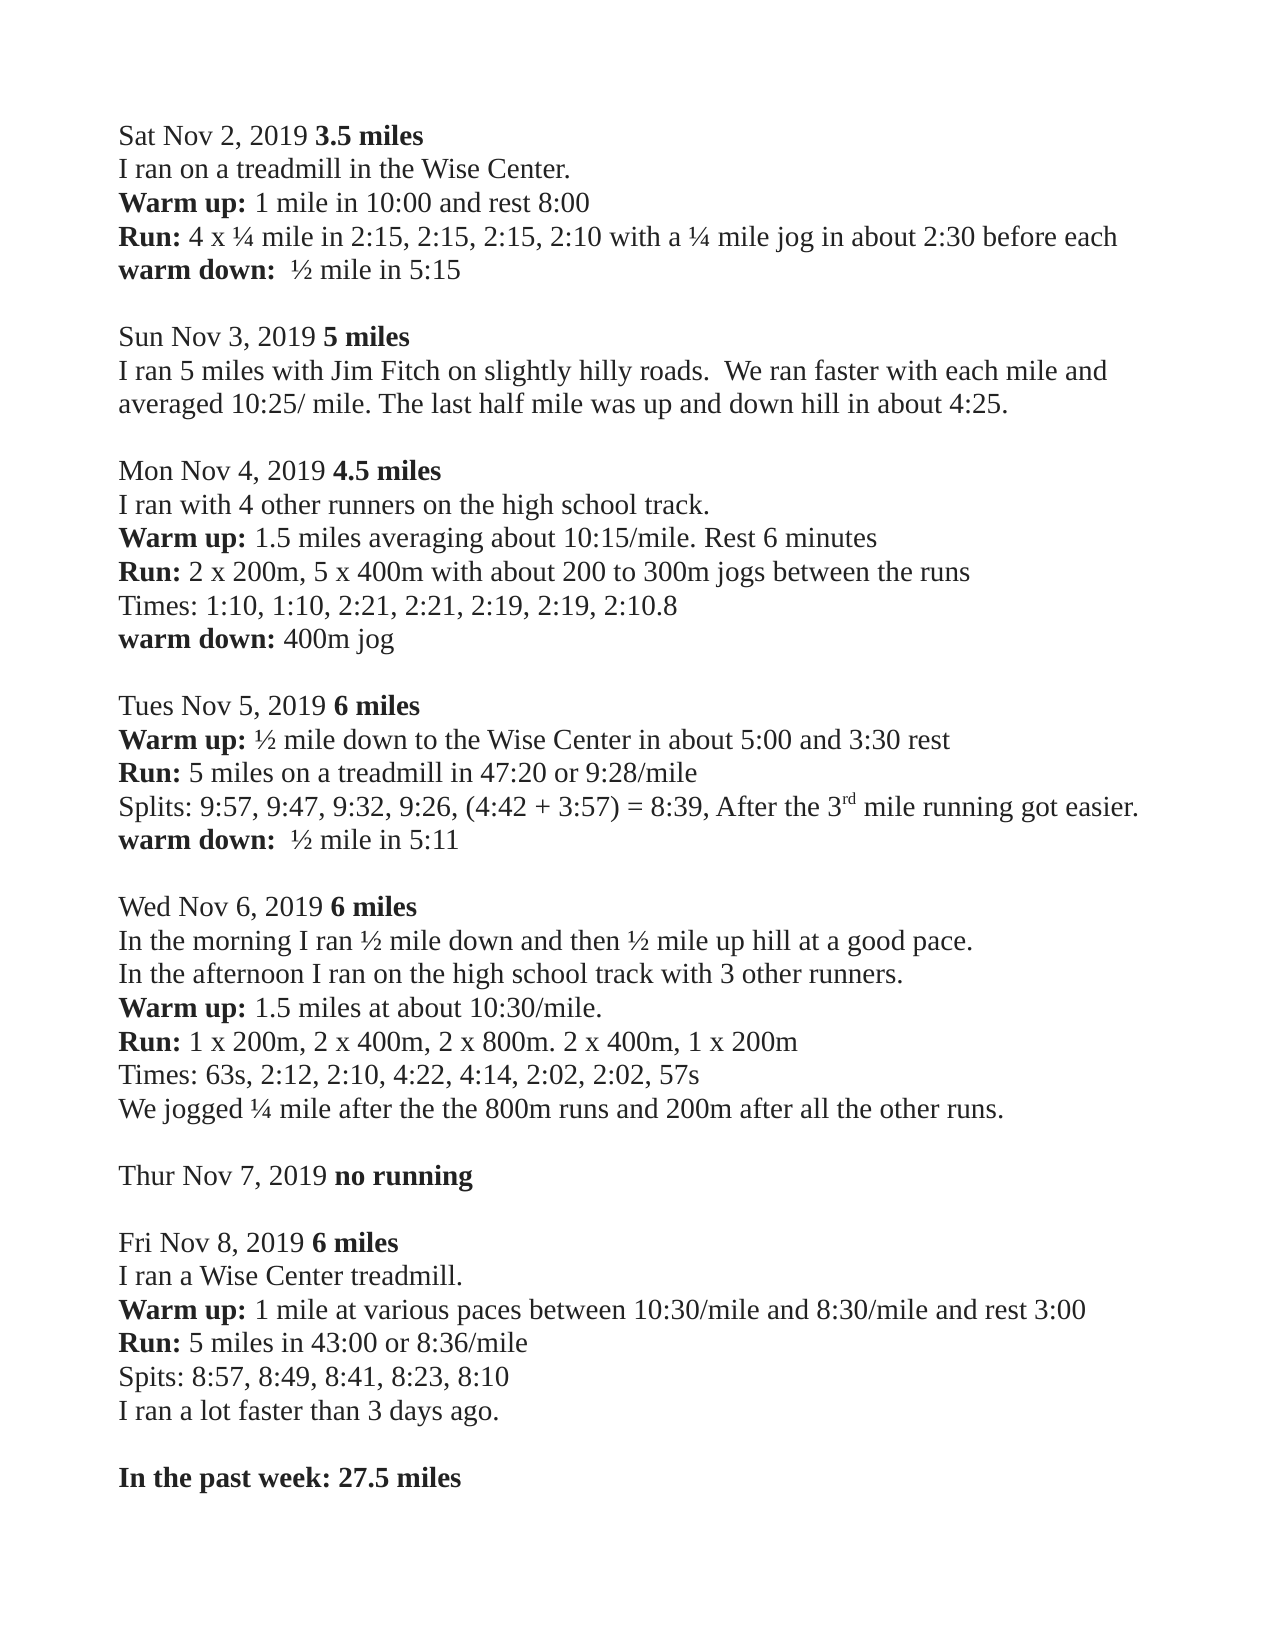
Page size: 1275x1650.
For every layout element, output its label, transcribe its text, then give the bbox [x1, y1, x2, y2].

text I ran with 4 other runners on the high school track. [118, 487, 1161, 521]
text Mon Nov 4, 2019 4.5 miles [118, 453, 1161, 487]
text In the morning I ran ½ mile down and then ½ mile up hill at a good pace. [118, 923, 1161, 957]
text warm down: ½ mile in 5:11 [118, 822, 1161, 856]
text I ran a lot faster than 3 days ago. [118, 1393, 1161, 1426]
text Sun Nov 3, 2019 5 miles [118, 319, 1161, 353]
text Times: 1:10, 1:10, 2:21, 2:21, 2:19, 2:19, 2:10.8 [118, 588, 1161, 621]
text Fri Nov 8, 2019 6 miles [118, 1225, 1161, 1258]
text In the afternoon I ran on the high school track with 3 other runners. [118, 957, 1161, 990]
text I ran a Wise Center treadmill. [118, 1258, 1161, 1292]
text warm down: ½ mile in 5:15 [118, 252, 1161, 286]
text Run: 4 x ¼ mile in 2:15, 2:15, 2:15, 2:10 with a ¼ mile jog in about 2:30 before each [118, 219, 1161, 252]
text Warm up: 1 mile in 10:00 and rest 8:00 [118, 185, 1161, 219]
text Run: 5 miles in 43:00 or 8:36/mile [118, 1326, 1161, 1359]
text warm down: 400m jog [118, 621, 1161, 655]
text Warm up: 1.5 miles averaging about 10:15/mile. Rest 6 minutes [118, 521, 1161, 554]
text Thur Nov 7, 2019 no running [118, 1158, 1161, 1191]
text I ran 5 miles with Jim Fitch on slightly hilly roads. We ran faster with each mile and averaged 10:25/ mile. The last half mile was up and down hill in about 4:25. [118, 353, 1161, 420]
text We jogged ¼ mile after the the 800m runs and 200m after all the other runs. [118, 1091, 1161, 1124]
text Run: 5 miles on a treadmill in 47:20 or 9:28/mile [118, 755, 1161, 789]
text In the past week: 27.5 miles [118, 1460, 1161, 1493]
text Times: 63s, 2:12, 2:10, 4:22, 4:14, 2:02, 2:02, 57s [118, 1057, 1161, 1091]
text Spits: 8:57, 8:49, 8:41, 8:23, 8:10 [118, 1359, 1161, 1393]
text Warm up: 1.5 miles at about 10:30/mile. [118, 990, 1161, 1024]
text Tues Nov 5, 2019 6 miles [118, 688, 1161, 722]
text Wed Nov 6, 2019 6 miles [118, 889, 1161, 923]
text Warm up: 1 mile at various paces between 10:30/mile and 8:30/mile and rest 3:00 [118, 1292, 1161, 1326]
text Run: 2 x 200m, 5 x 400m with about 200 to 300m jogs between the runs [118, 554, 1161, 588]
text I ran on a treadmill in the Wise Center. [118, 152, 1161, 185]
text Splits: 9:57, 9:47, 9:32, 9:26, (4:42 + 3:57) = 8:39, After the 3rd mile running got easier. [118, 789, 1161, 822]
text Run: 1 x 200m, 2 x 400m, 2 x 800m. 2 x 400m, 1 x 200m [118, 1024, 1161, 1057]
text Sat Nov 2, 2019 3.5 miles [118, 118, 1161, 152]
text Warm up: ½ mile down to the Wise Center in about 5:00 and 3:30 rest [118, 722, 1161, 755]
